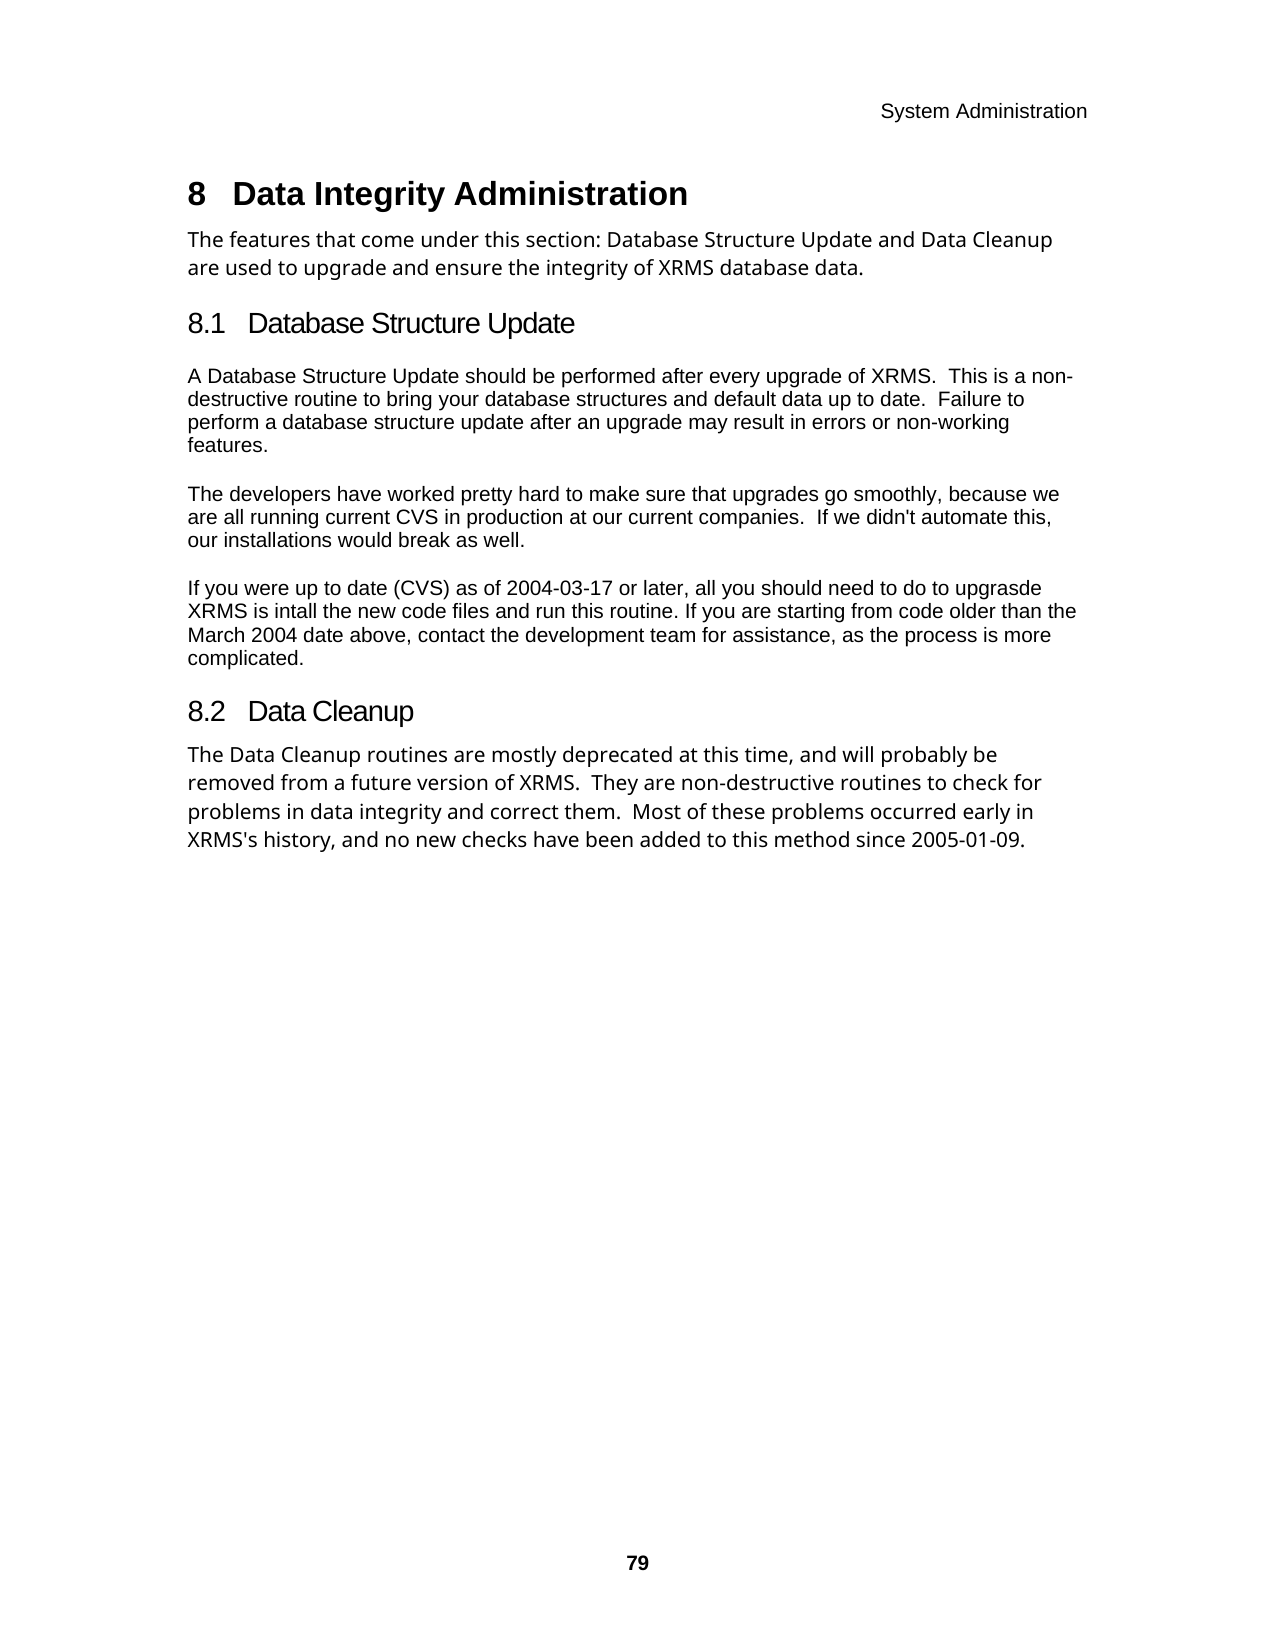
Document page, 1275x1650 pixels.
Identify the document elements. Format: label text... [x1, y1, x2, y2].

subtitle Data Integrity Administration [187, 175, 1087, 212]
subtitle Data Cleanup [187, 695, 1087, 727]
text A Database Structure Update should be performed after every upgrade of XRMS. This is a non-destructive routine to bring your database structures and default data up to date. Failure to perform a database structure update after an upgrade may result in errors or non-working features. [187, 364, 1087, 457]
text If you were up to date (CVS) as of 2004-03-17 or later, all you should need to do to upgrasde XRMS is intall the new code files and run this routine. If you are starting from code older than the March 2004 date above, contact the development team for assistance, as the process is more complicated. [187, 577, 1087, 670]
text The features that come under this section: Database Structure Update and Data Cleanup are used to upgrade and ensure the integrity of XRMS database data. [187, 225, 1087, 282]
text The developers have worked pretty hard to make sure that upgrades go smoothly, because we are all running current CVS in production at our current companies. If we didn't automate this, our installations would break as well. [187, 482, 1087, 552]
subtitle Database Structure Update [187, 307, 1087, 339]
text The Data Cleanup routines are mostly deprecated at this time, and will probably be removed from a future version of XRMS. They are non-destructive routines to check for problems in data integrity and correct them. Most of these problems occurred early in XRMS's history, and no new checks have been added to this method since 2005-01-09. [187, 740, 1087, 854]
